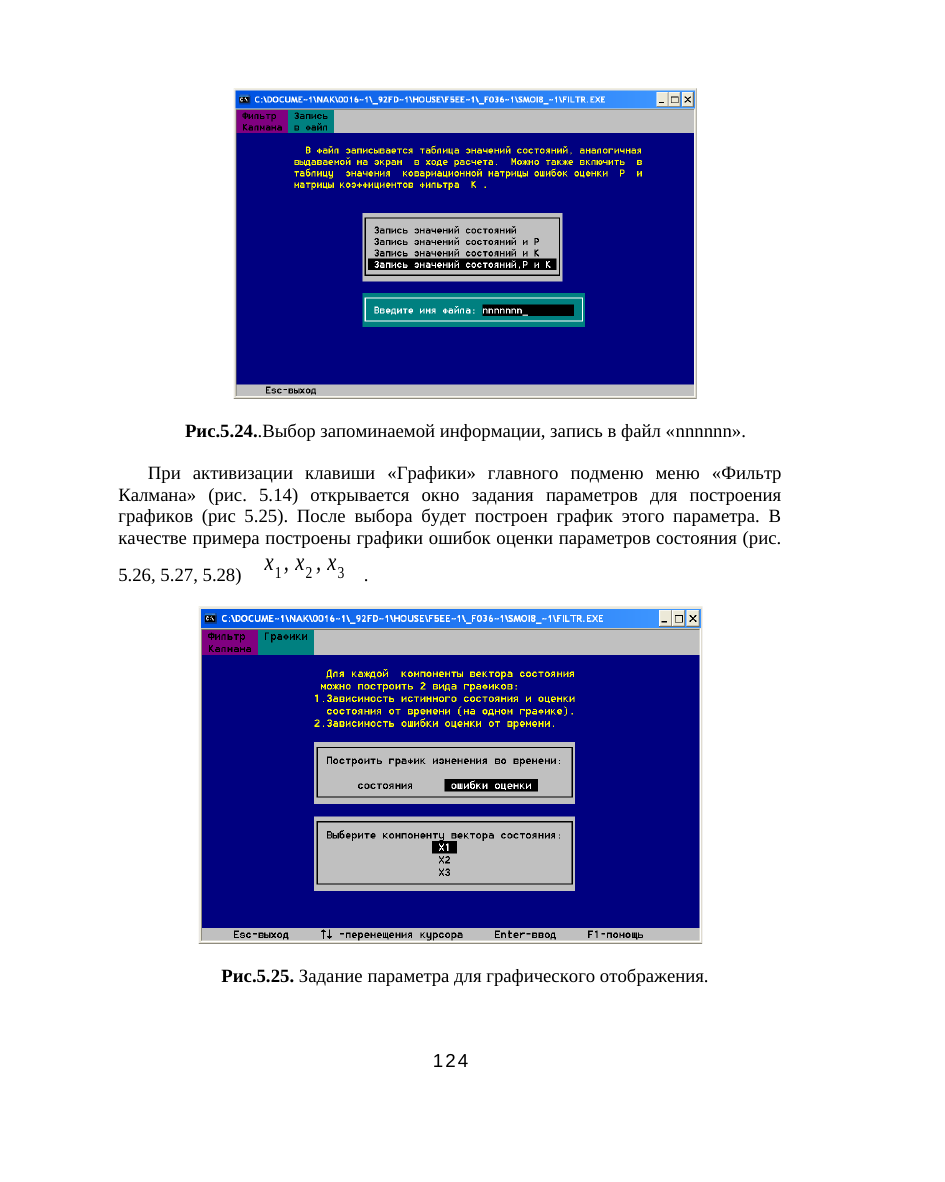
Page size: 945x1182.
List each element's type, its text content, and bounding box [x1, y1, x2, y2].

text Рис.5.25. Задание параметра для графического отображения. [118, 965, 783, 986]
text При активизации клавиши «Графики» главного подменю меню «Фильтр Калмана» (рис. 5.14) открывается окно задания параметров для построения графиков (рис 5.25). После выбора будет построен график этого параметра. В качестве примера построены графики ошибок оценки параметров состояния (рис. 5.26, 5.27, 5.28) . [118, 462, 783, 586]
picture [198, 606, 703, 944]
picture [233, 88, 697, 399]
text Рис.5.24..Выбор запоминаемой информации, запись в файл «nnnnnn». [118, 420, 783, 441]
